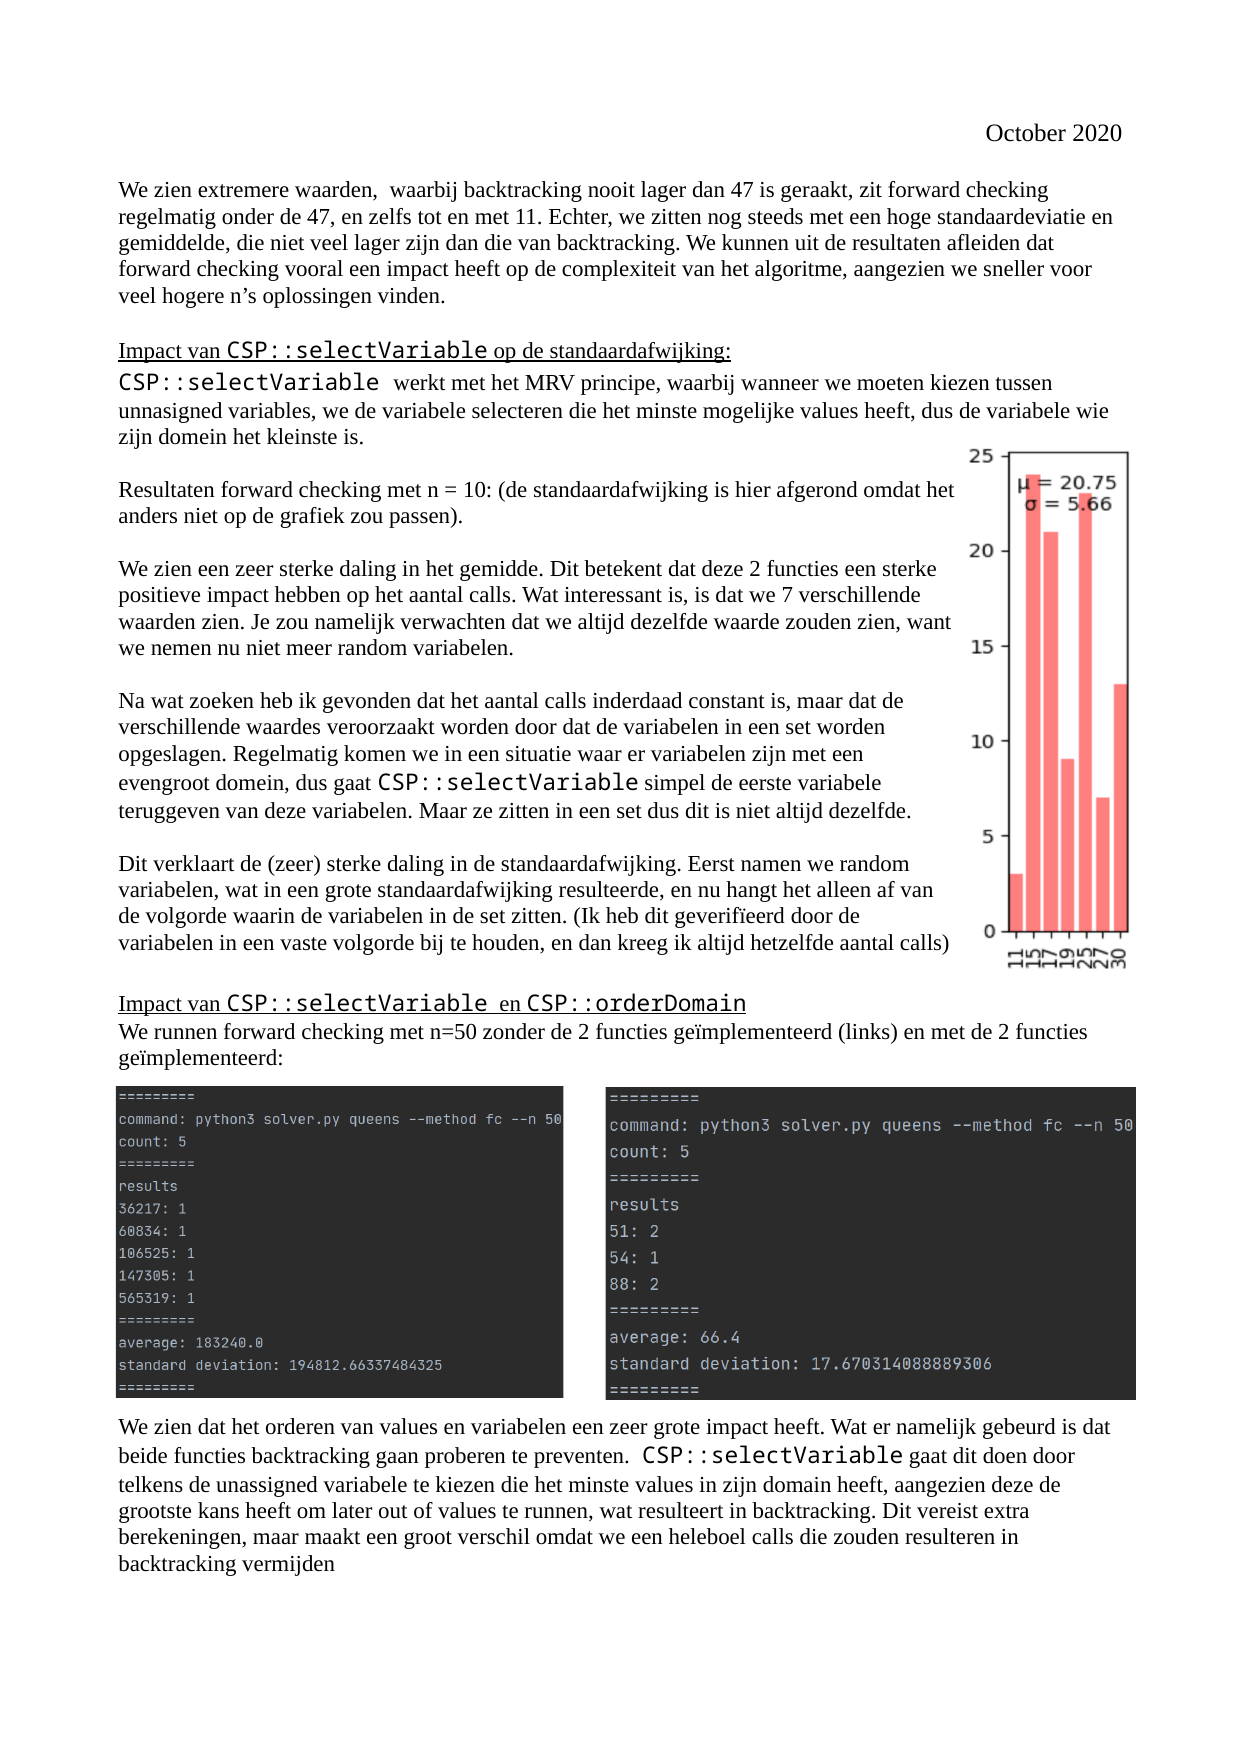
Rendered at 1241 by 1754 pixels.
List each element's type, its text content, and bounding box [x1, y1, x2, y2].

picture [115, 1086, 564, 1398]
text Na wat zoeken heb ik gevonden dat het aantal calls inderdaad constant is, maar dat de verschillende waardes veroorzaakt worden door dat de variabelen in een set worden opgeslagen. Regelmatig komen we in een situatie waar er variabelen zijn met een evengroot domein, dus gaat CSP::selectVariable simpel de eerste variabele teruggeven van deze variabelen. Maar ze zitten in een set dus dit is niet altijd dezelfde. [118, 687, 955, 823]
picture [605, 1087, 1136, 1400]
text CSP::selectVariable werkt met het MRV principe, waarbij wanneer we moeten kiezen tussen unnasigned variables, we de variabele selecteren die het minste mogelijke values heeft, dus de variabele wie zijn domein het kleinste is. [118, 366, 1122, 450]
text Impact van CSP::selectVariable op de standaardafwijking: [118, 334, 1122, 366]
text We zien een zeer sterke daling in het gemidde. Dit betekent dat deze 2 functies een sterke positieve impact hebben op het aantal calls. Wat interessant is, is dat we 7 verschillende waarden zien. Je zou namelijk verwachten dat we altijd dezelfde waarde zouden zien, want we nemen nu niet meer random variabelen. [118, 555, 955, 661]
text We zien dat het orderen van values en variabelen een zeer grote impact heeft. Wat er namelijk gebeurd is dat beide functies backtracking gaan proberen te preventen. CSP::selectVariable gaat dit doen door telkens de unassigned variabele te kiezen die het minste values in zijn domain heeft, aangezien deze de grootste kans heeft om later out of values te runnen, wat resulteert in backtracking. Dit vereist extra berekeningen, maar maakt een groot verschil omdat we een heleboel calls die zouden resulteren in backtracking vermijden [118, 1413, 1122, 1576]
text Resultaten forward checking met n = 10: (de standaardafwijking is hier afgerond omdat het anders niet op de grafiek zou passen). [118, 476, 955, 529]
text Dit verklaart de (zeer) sterke daling in de standaardafwijking. Eerst namen we random variabelen, wat in een grote standaardafwijking resulteerde, en nu hangt het alleen af van de volgorde waarin de variabelen in de set zitten. (Ik heb dit geverifïeerd door de variabelen in een vaste volgorde bij te houden, en dan kreeg ik altijd hetzelfde aantal calls) [118, 850, 955, 955]
text Impact van CSP::selectVariable en CSP::orderDomain [118, 987, 1122, 1018]
text We zien extremere waarden, waarbij backtracking nooit lager dan 47 is geraakt, zit forward checking regelmatig onder de 47, en zelfs tot en met 11. Echter, we zitten nog steeds met een hoge standaardeviatie en gemiddelde, die niet veel lager zijn dan die van backtracking. We kunnen uit de resultaten afleiden dat forward checking vooral een impact heeft op de complexiteit van het algoritme, aangezien we sneller voor veel hogere n’s oplossingen vinden. [118, 176, 1122, 308]
text We runnen forward checking met n=50 zonder de 2 functies geïmplementeerd (links) en met de 2 functies geïmplementeerd: [118, 1018, 1122, 1071]
picture [955, 443, 1137, 977]
